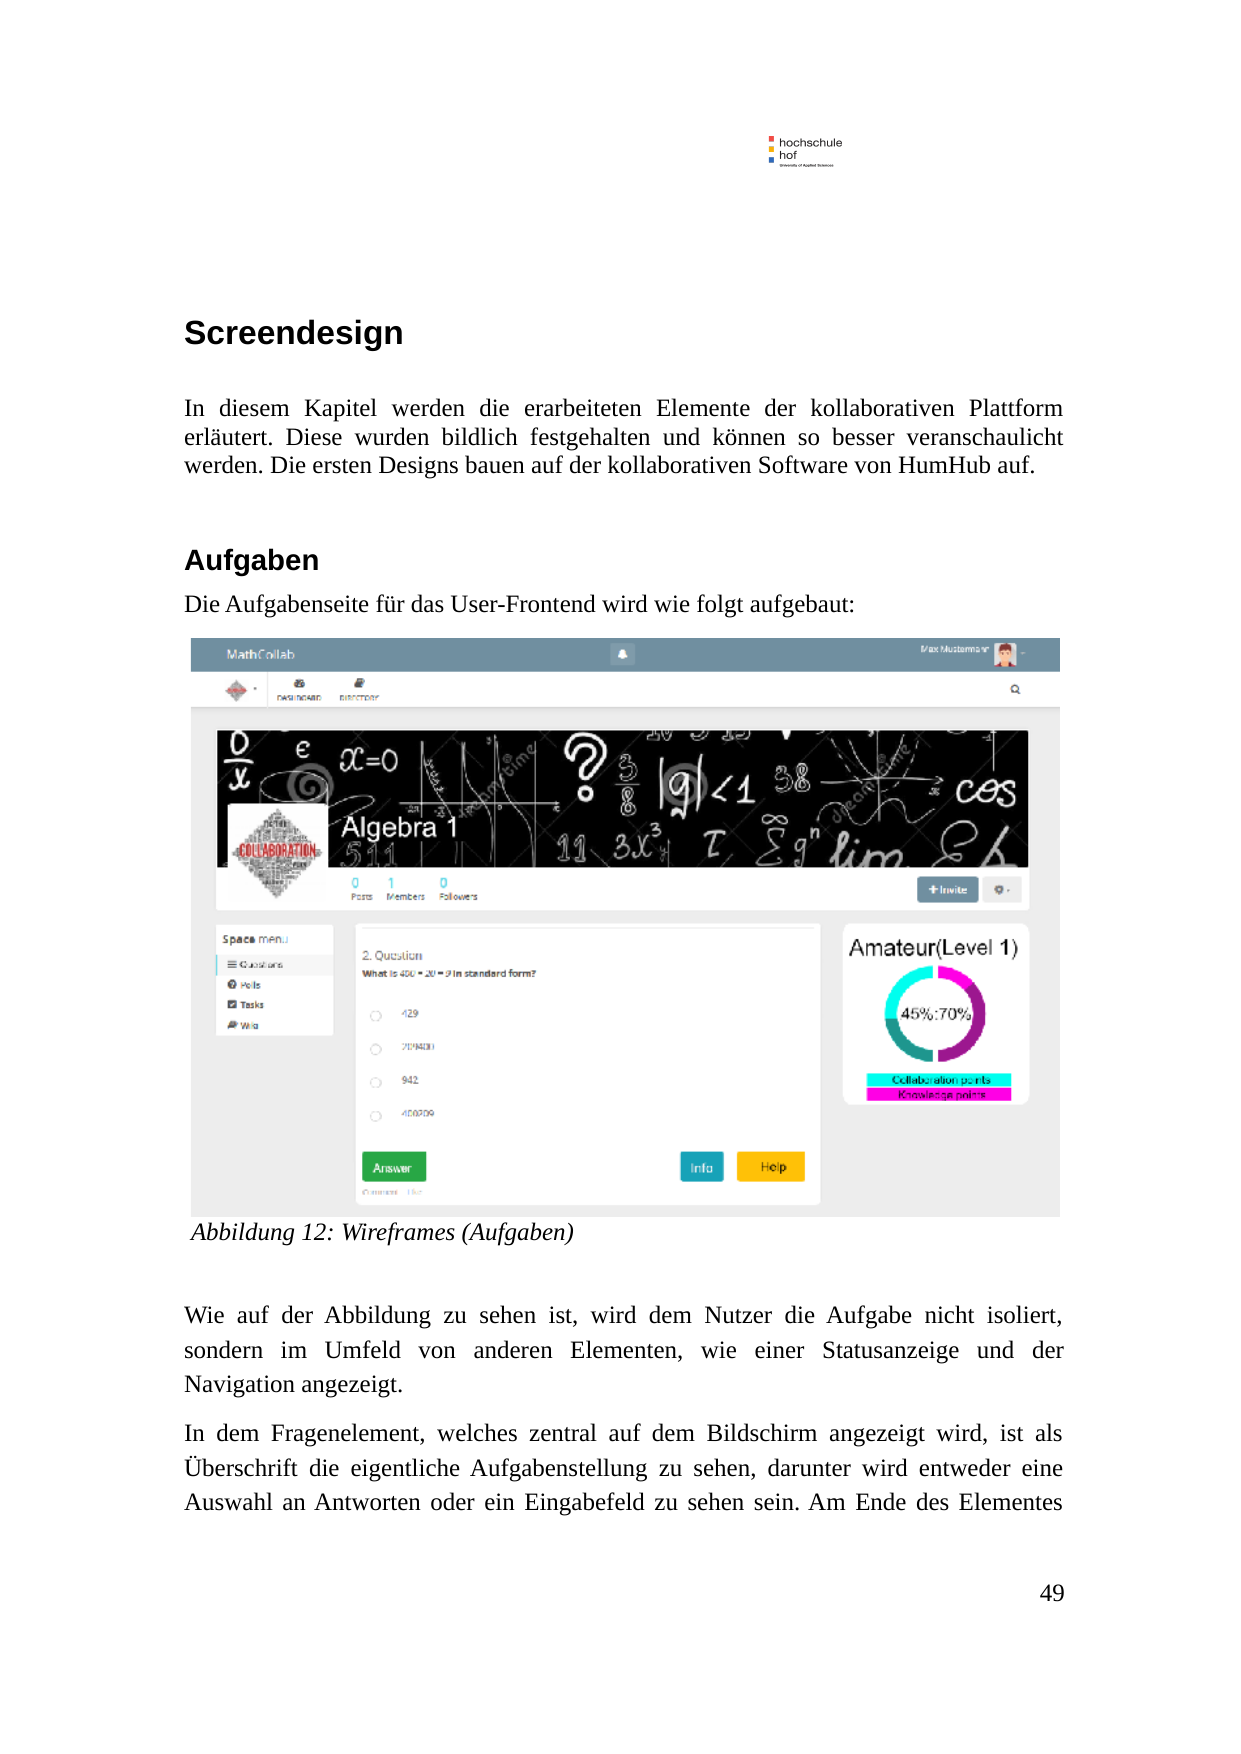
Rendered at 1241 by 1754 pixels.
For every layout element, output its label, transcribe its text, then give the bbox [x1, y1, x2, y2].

text Wie auf der Abbildung zu sehen ist, wird dem Nutzer die Aufgabe nicht isoliert, sondern im Umfeld von anderen Elementen, wie einer Statusanzeige und der Navigation angezeigt. [184, 1300, 1064, 1398]
text In dem Fragenelement, welches zentral auf dem Bildschirm angezeigt wird, ist als Überschrift die eigentliche Aufgabenstellung zu sehen, darunter wird entweder eine Auswahl an Antworten oder ein Eingabefeld zu sehen sein. Am Ende des Elementes [184, 1418, 1064, 1516]
text Abbildung 12: Wireframes (Aufgaben) [191, 1217, 1060, 1246]
text Die Aufgabenseite für das User-Frontend wird wie folgt aufgebaut: [184, 589, 1064, 618]
picture [768, 136, 842, 167]
text In diesem Kapitel werden die erarbeiteten Elemente der kollaborativen Plattform erläutert. Diese wurden bildlich festgehalten und können so besser veranschaulicht werden. Die ersten Designs bauen auf der kollaborativen Software von HumHub auf. [184, 393, 1064, 479]
subtitle Aufgaben [184, 543, 1064, 577]
picture [190, 638, 1060, 1217]
subtitle Screendesign [184, 313, 1064, 352]
